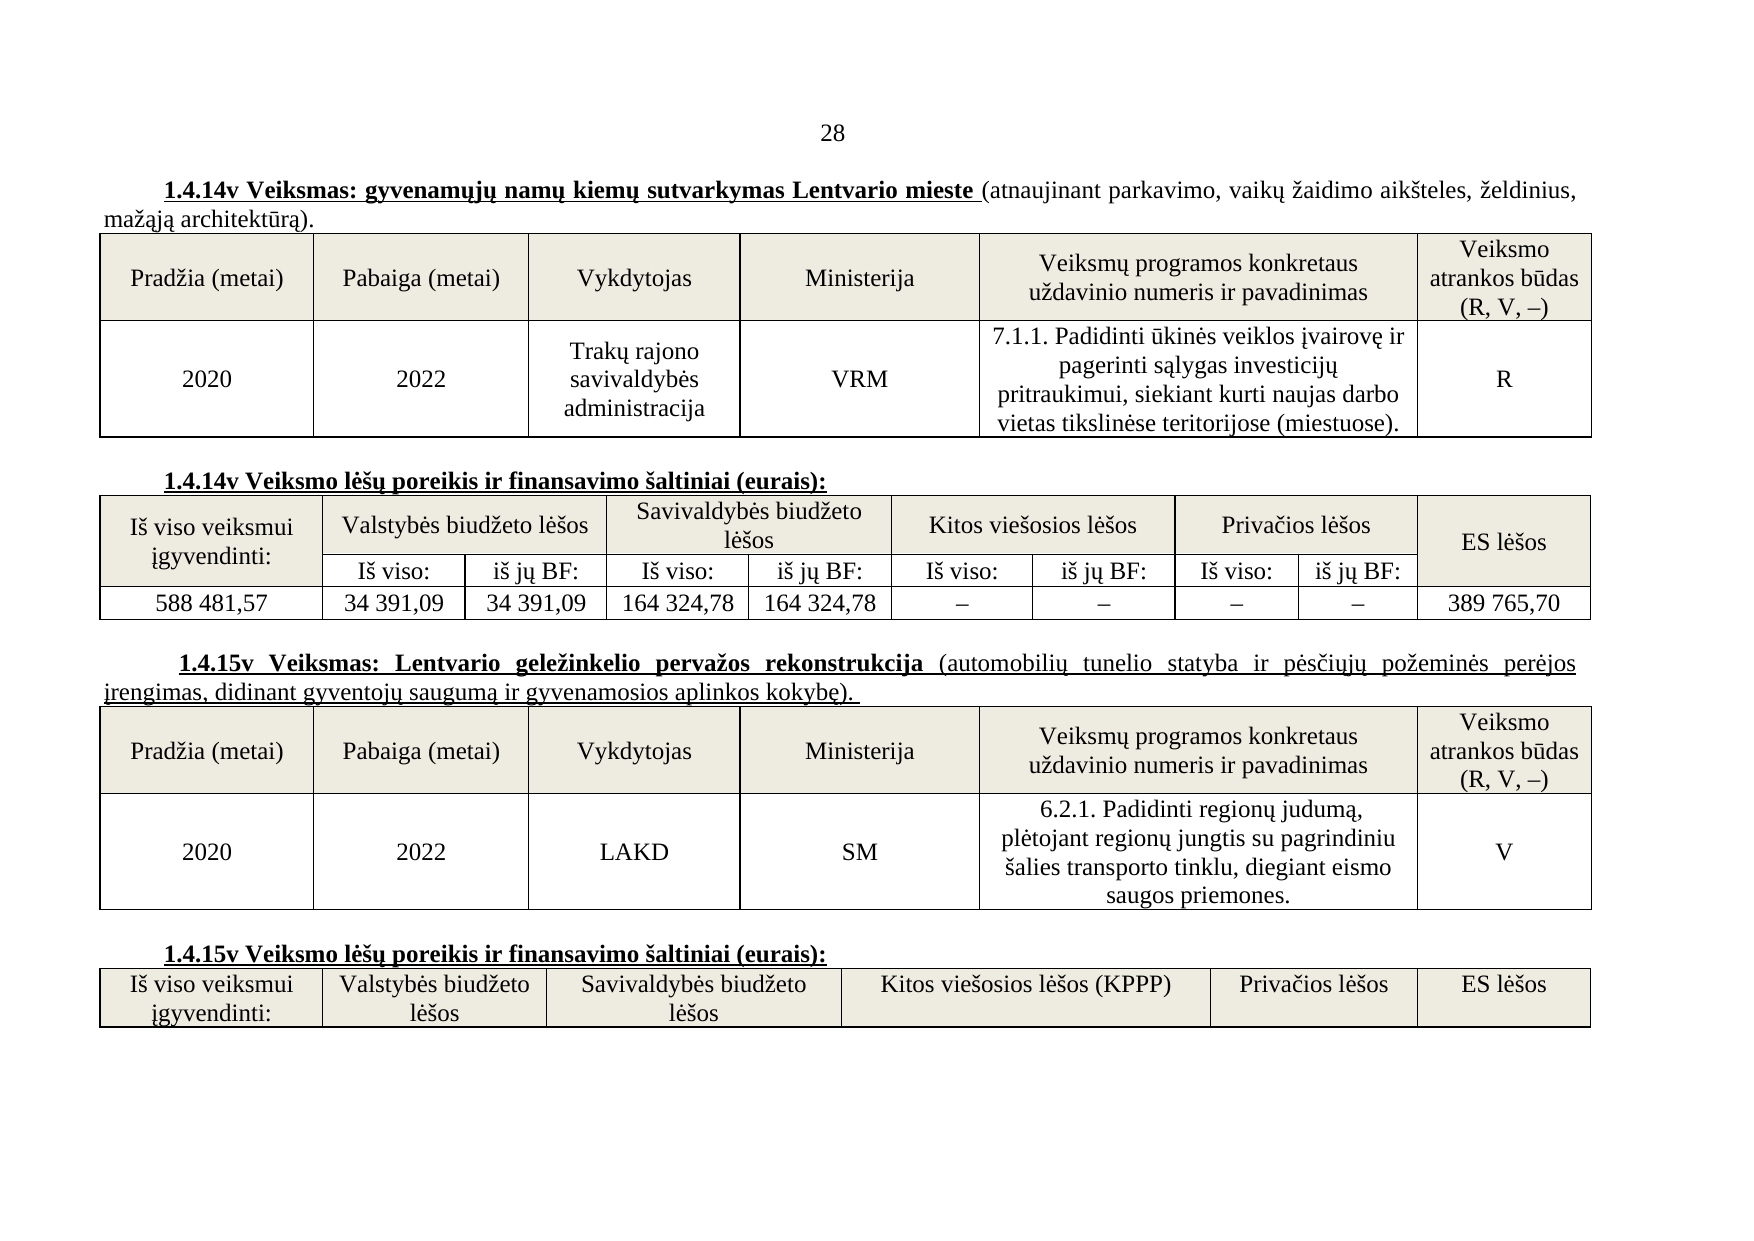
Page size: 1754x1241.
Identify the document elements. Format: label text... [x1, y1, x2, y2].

table_header Valstybės biudžeto lėšos [323, 496, 606, 553]
table_cell 2020 [101, 794, 313, 909]
table_header Ministerija [741, 234, 979, 320]
table_cell Iš viso: [607, 555, 748, 586]
table_cell Iš viso: [323, 555, 464, 586]
table_header Privačios lėšos [1176, 496, 1417, 553]
table_header Iš viso veiksmui įgyvendinti: [101, 496, 322, 586]
table_cell – [892, 587, 1032, 619]
table_header Pradžia (metai) [101, 707, 313, 793]
table_header Pradžia (metai) [101, 234, 313, 320]
table_cell V [1418, 794, 1591, 909]
table_header Savivaldybės biudžeto lėšos [607, 496, 891, 553]
table_header Kitos viešosios lėšos [892, 496, 1174, 553]
table_cell 7.1.1. Padidinti ūkinės veiklos įvairovę ir pagerinti sąlygas investicijų pritraukimui, siekiant kurti naujas darbo vietas tikslinėse teritorijose (miestuose). [980, 321, 1417, 436]
table_header Iš viso veiksmui įgyvendinti: [101, 969, 322, 1026]
table_cell iš jų BF: [466, 555, 606, 586]
table_header Veiksmų programos konkretaus uždavinio numeris ir pavadinimas [980, 707, 1417, 793]
table_header Veiksmo atrankos būdas (R, V, –) [1418, 234, 1591, 320]
table_cell 2022 [314, 321, 528, 436]
table_header Savivaldybės biudžeto lėšos [547, 969, 841, 1026]
table_cell Trakų rajono savivaldybės administracija [529, 321, 739, 436]
table_header Veiksmo atrankos būdas (R, V, –) [1418, 707, 1591, 793]
table_header Valstybės biudžeto lėšos [323, 969, 546, 1026]
table_header Vykdytojas [529, 707, 739, 793]
table_cell iš jų BF: [1299, 555, 1417, 586]
table_header Ministerija [741, 707, 979, 793]
table_cell 164 324,78 [749, 587, 891, 619]
table_header Kitos viešosios lėšos (KPPP) [842, 969, 1210, 1026]
table_header Pabaiga (metai) [314, 707, 528, 793]
table_cell 2020 [101, 321, 313, 436]
table_cell 389 765,70 [1418, 587, 1590, 619]
table_cell LAKD [529, 794, 739, 909]
table_header Privačios lėšos [1211, 969, 1417, 1026]
table_cell 6.2.1. Padidinti regionų judumą, plėtojant regionų jungtis su pagrindiniu šalies transporto tinklu, diegiant eismo saugos priemones. [980, 794, 1417, 909]
table_cell SM [741, 794, 979, 909]
table_cell 588 481,57 [101, 587, 322, 619]
text 1.4.15v Veiksmo lėšų poreikis ir finansavimo šaltiniai (eurais): [89, 939, 1577, 968]
table_cell iš jų BF: [749, 555, 891, 586]
table_cell – [1176, 587, 1298, 619]
table_cell VRM [741, 321, 979, 436]
table_cell 2022 [314, 794, 528, 909]
table_header ES lėšos [1418, 969, 1590, 1026]
text 1.4.14v Veiksmo lėšų poreikis ir finansavimo šaltiniai (eurais): [89, 466, 1577, 495]
table_cell 34 391,09 [466, 587, 606, 619]
table_header Vykdytojas [529, 234, 739, 320]
table_cell R [1418, 321, 1591, 436]
text 1.4.14v Veiksmas: gyvenamųjų namų kiemų sutvarkymas Lentvario mieste (atnaujinant parkavimo, vaikų žaidimo aikšteles, želdinius, mažąją architektūrą). [103, 176, 1577, 233]
table_header Veiksmų programos konkretaus uždavinio numeris ir pavadinimas [980, 234, 1417, 320]
table_cell Iš viso: [1176, 555, 1298, 586]
table_cell – [1033, 587, 1174, 619]
table_cell Iš viso: [892, 555, 1032, 586]
table_cell 164 324,78 [607, 587, 748, 619]
table_header Pabaiga (metai) [314, 234, 528, 320]
text 1.4.15v Veiksmas: Lentvario geležinkelio pervažos rekonstrukcija (automobilių tunelio statyba ir pėsčiųjų požeminės perėjos įrengimas, didinant gyventojų saugumą ir gyvenamosios aplinkos kokybę). [103, 648, 1577, 706]
table_cell – [1299, 587, 1417, 619]
table_cell 34 391,09 [323, 587, 464, 619]
table_cell iš jų BF: [1033, 555, 1174, 586]
table_header ES lėšos [1418, 496, 1590, 586]
